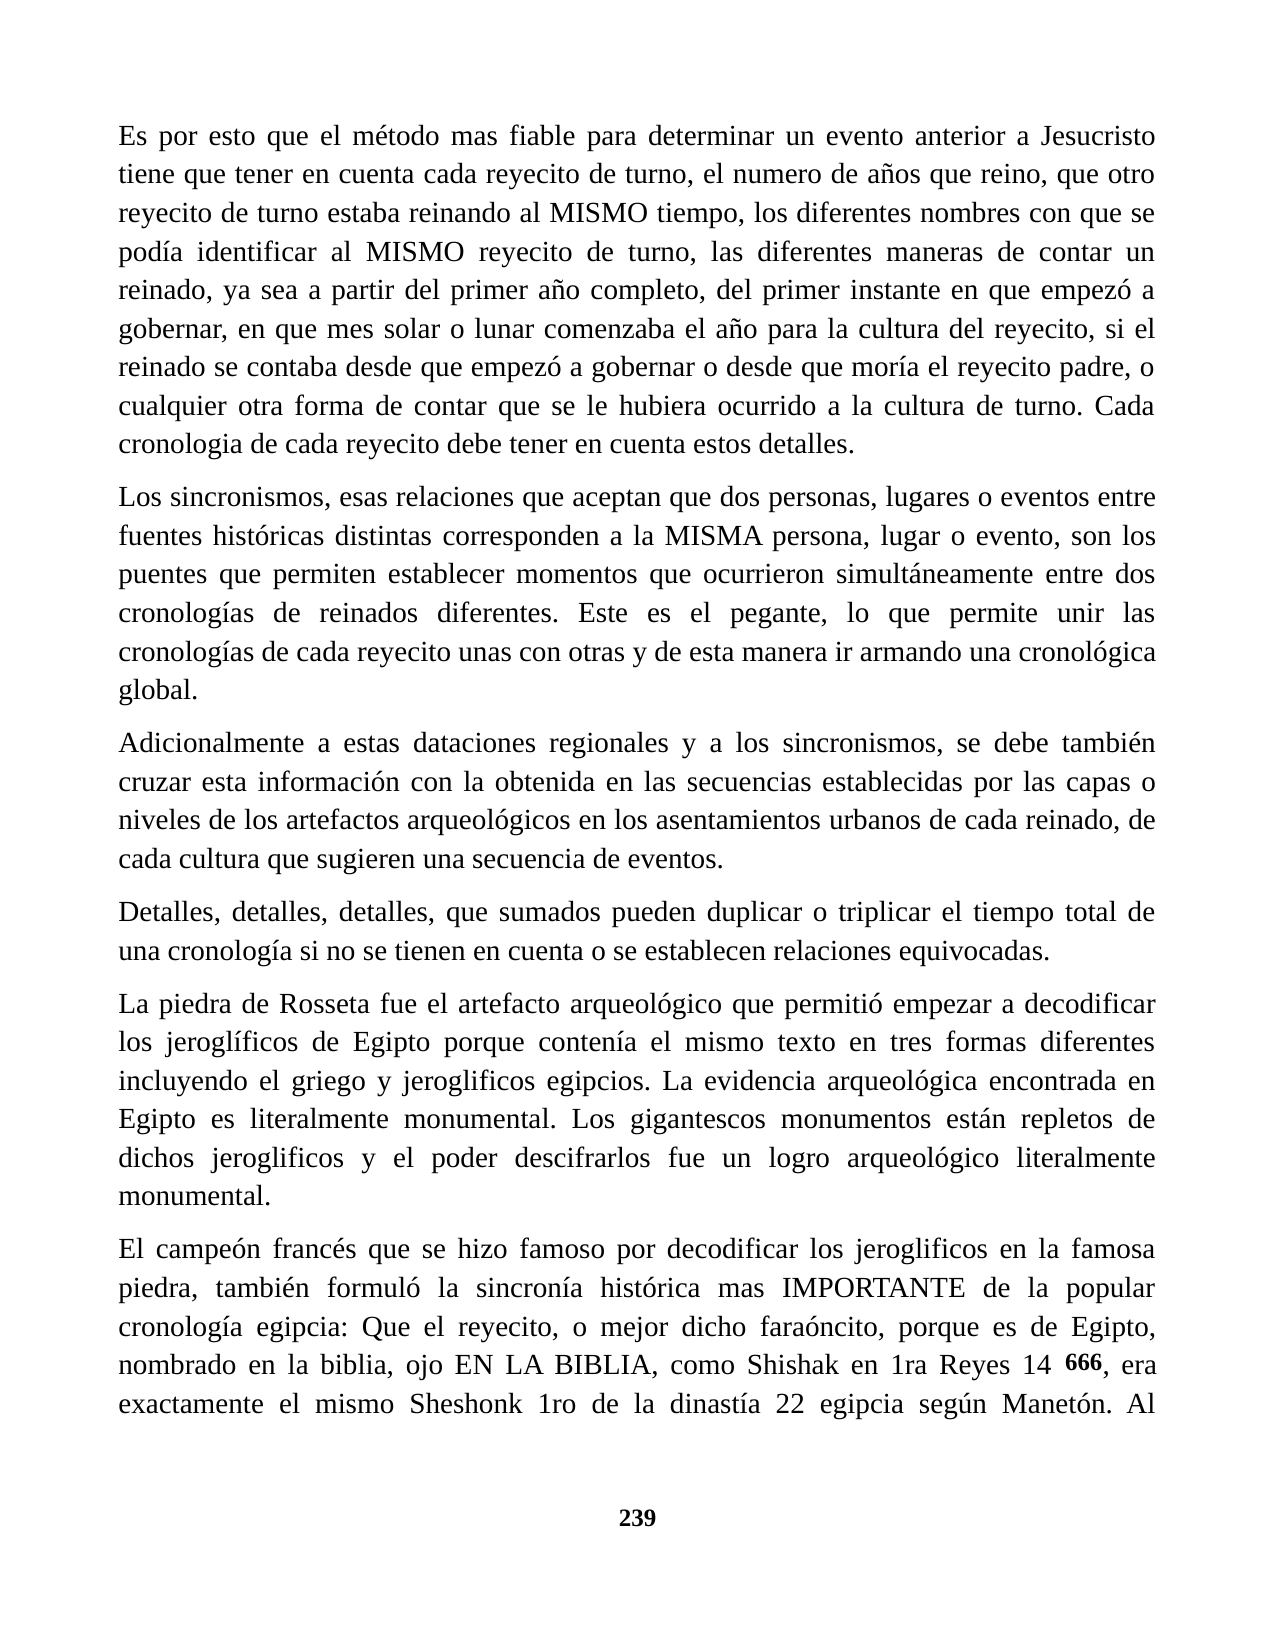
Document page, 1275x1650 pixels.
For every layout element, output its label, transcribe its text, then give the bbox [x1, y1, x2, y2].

text El campeón francés que se hizo famoso por decodificar los jeroglificos en la famosa piedra, también formuló la sincronía histórica mas IMPORTANTE de la popular cronología egipcia: Que el reyecito, o mejor dicho faraóncito, porque es de Egipto, nombrado en la biblia, ojo EN LA BIBLIA, como Shishak en 1ra Reyes 14 , era exactamente el mismo Sheshonk 1ro de la dinastía 22 egipcia según Manetón. Al [118, 1232, 1157, 1419]
text La piedra de Rosseta fue el artefacto arqueológico que permitió empezar a decodificar los jeroglíficos de Egipto porque contenía el mismo texto en tres formas diferentes incluyendo el griego y jeroglificos egipcios. La evidencia arqueológica encontrada en Egipto es literalmente monumental. Los gigantescos monumentos están repletos de dichos jeroglificos y el poder descifrarlos fue un logro arqueológico literalmente monumental. [118, 986, 1157, 1212]
text Detalles, detalles, detalles, que sumados pueden duplicar o triplicar el tiempo total de una cronología si no se tienen en cuenta o se establecen relaciones equivocadas. [118, 894, 1157, 966]
text Los sincronismos, esas relaciones que aceptan que dos personas, lugares o eventos entre fuentes históricas distintas corresponden a la MISMA persona, lugar o evento, son los puentes que permiten establecer momentos que ocurrieron simultáneamente entre dos cronologías de reinados diferentes. Este es el pegante, lo que permite unir las cronologías de cada reyecito unas con otras y de esta manera ir armando una cronológica global. [118, 479, 1157, 706]
text Es por esto que el método mas fiable para determinar un evento anterior a Jesucristo tiene que tener en cuenta cada reyecito de turno, el numero de años que reino, que otro reyecito de turno estaba reinando al MISMO tiempo, los diferentes nombres con que se podía identificar al MISMO reyecito de turno, las diferentes maneras de contar un reinado, ya sea a partir del primer año completo, del primer instante en que empezó a gobernar, en que mes solar o lunar comenzaba el año para la cultura del reyecito, si el reinado se contaba desde que empezó a gobernar o desde que moría el reyecito padre, o cualquier otra forma de contar que se le hubiera ocurrido a la cultura de turno. Cada cronologia de cada reyecito debe tener en cuenta estos detalles. [118, 118, 1157, 460]
text Adicionalmente a estas dataciones regionales y a los sincronismos, se debe también cruzar esta información con la obtenida en las secuencias establecidas por las capas o niveles de los artefactos arqueológicos en los asentamientos urbanos de cada reinado, de cada cultura que sugieren una secuencia de eventos. [118, 725, 1157, 874]
